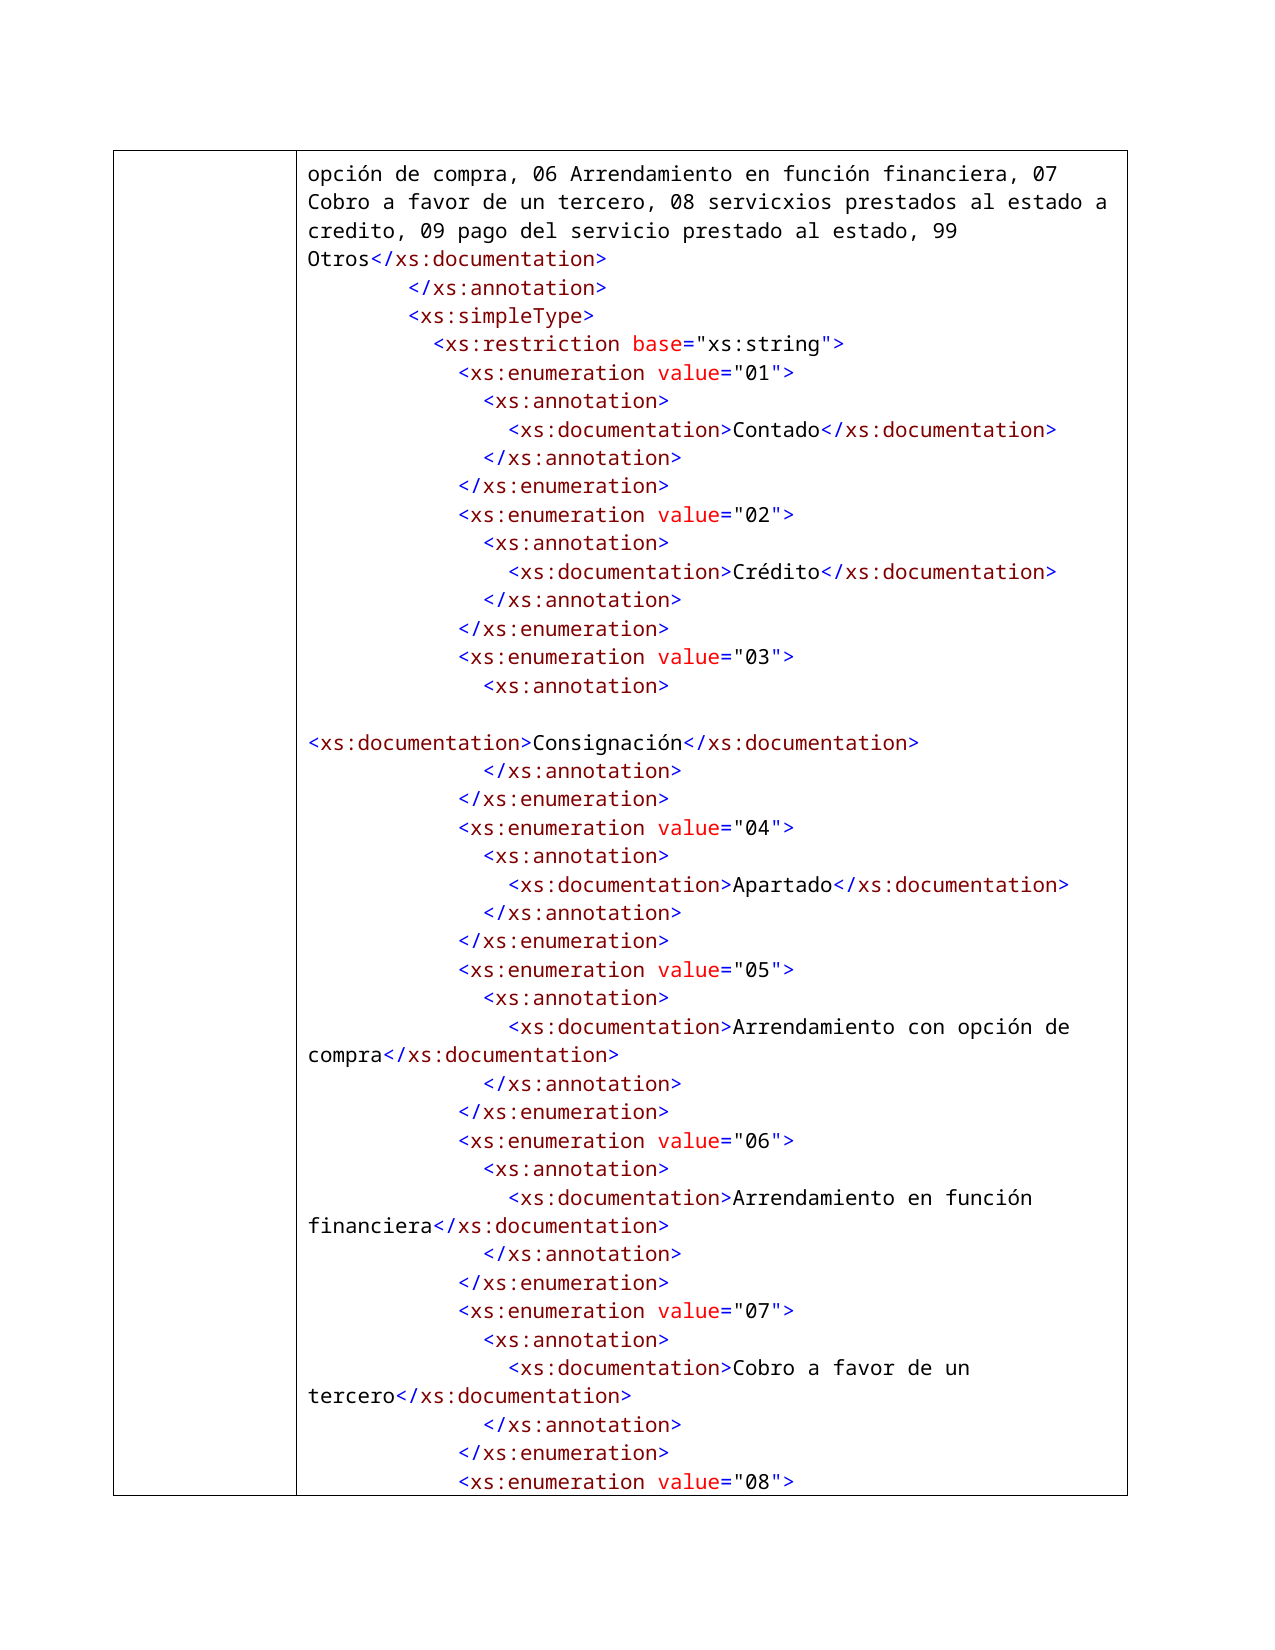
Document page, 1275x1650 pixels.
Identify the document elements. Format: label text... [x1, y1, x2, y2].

table_cell [114, 151, 296, 1495]
table_cell opción de compra, 06 Arrendamiento en función financiera, 07 Cobro a favor de un tercero, 08 servicxios prestados al estado a credito, 09 pago del servicio prestado al estado, 99 Otros</xs:documentation> </xs:annotation> <xs:simpleType> <xs:restriction base="xs:string"> <xs:enumeration value="01"> <xs:annotation> <xs:documentation>Contado</xs:documentation> </xs:annotation> </xs:enumeration> <xs:enumeration value="02"> <xs:annotation> <xs:documentation>Crédito</xs:documentation> </xs:annotation> </xs:enumeration> <xs:enumeration value="03"> <xs:annotation> <xs:documentation>Consignación</xs:documentation> </xs:annotation> </xs:enumeration> <xs:enumeration value="04"> <xs:annotation> <xs:documentation>Apartado</xs:documentation> </xs:annotation> </xs:enumeration> <xs:enumeration value="05"> <xs:annotation> <xs:documentation>Arrendamiento con opción de compra</xs:documentation> </xs:annotation> </xs:enumeration> <xs:enumeration value="06"> <xs:annotation> <xs:documentation>Arrendamiento en función financiera</xs:documentation> </xs:annotation> </xs:enumeration> <xs:enumeration value="07"> <xs:annotation> <xs:documentation>Cobro a favor de un tercero</xs:documentation> </xs:annotation> </xs:enumeration> <xs:enumeration value="08"> [297, 151, 1127, 1495]
